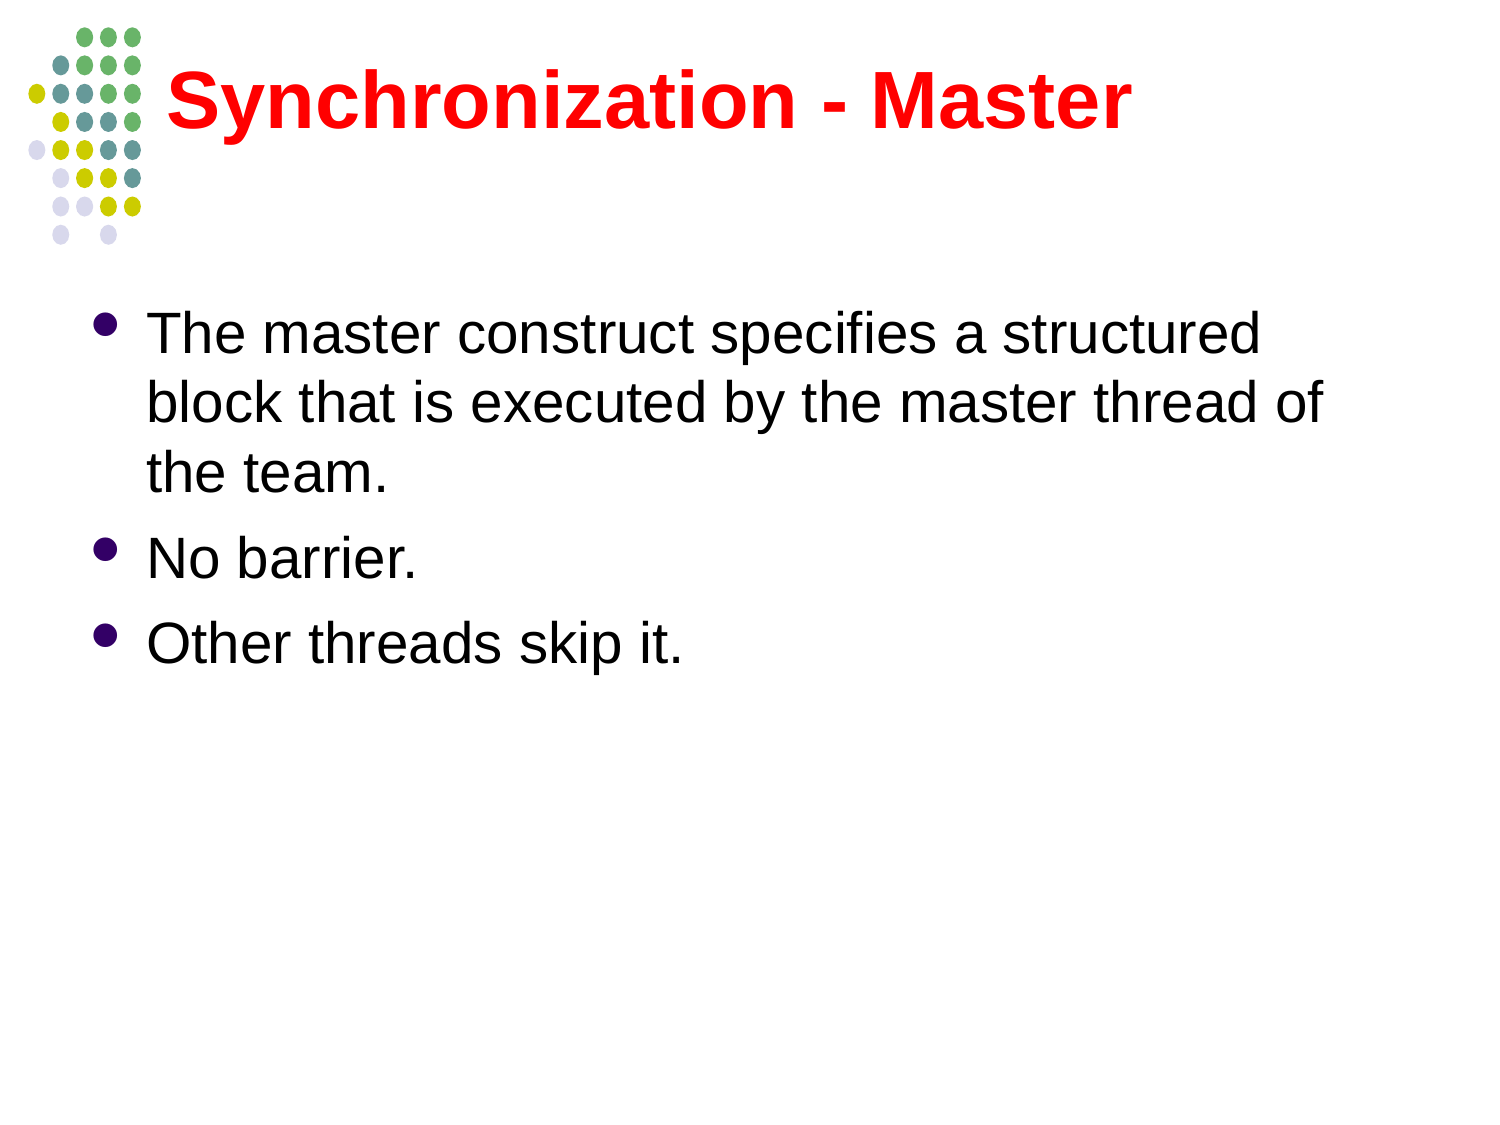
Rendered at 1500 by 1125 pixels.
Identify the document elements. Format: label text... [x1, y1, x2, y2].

title Synchronization - Master [151, 40, 1390, 176]
list The master construct specifies a structured block that is executed by the master thread of the team. No barrier. Other threads skip it. [75, 287, 1426, 1065]
